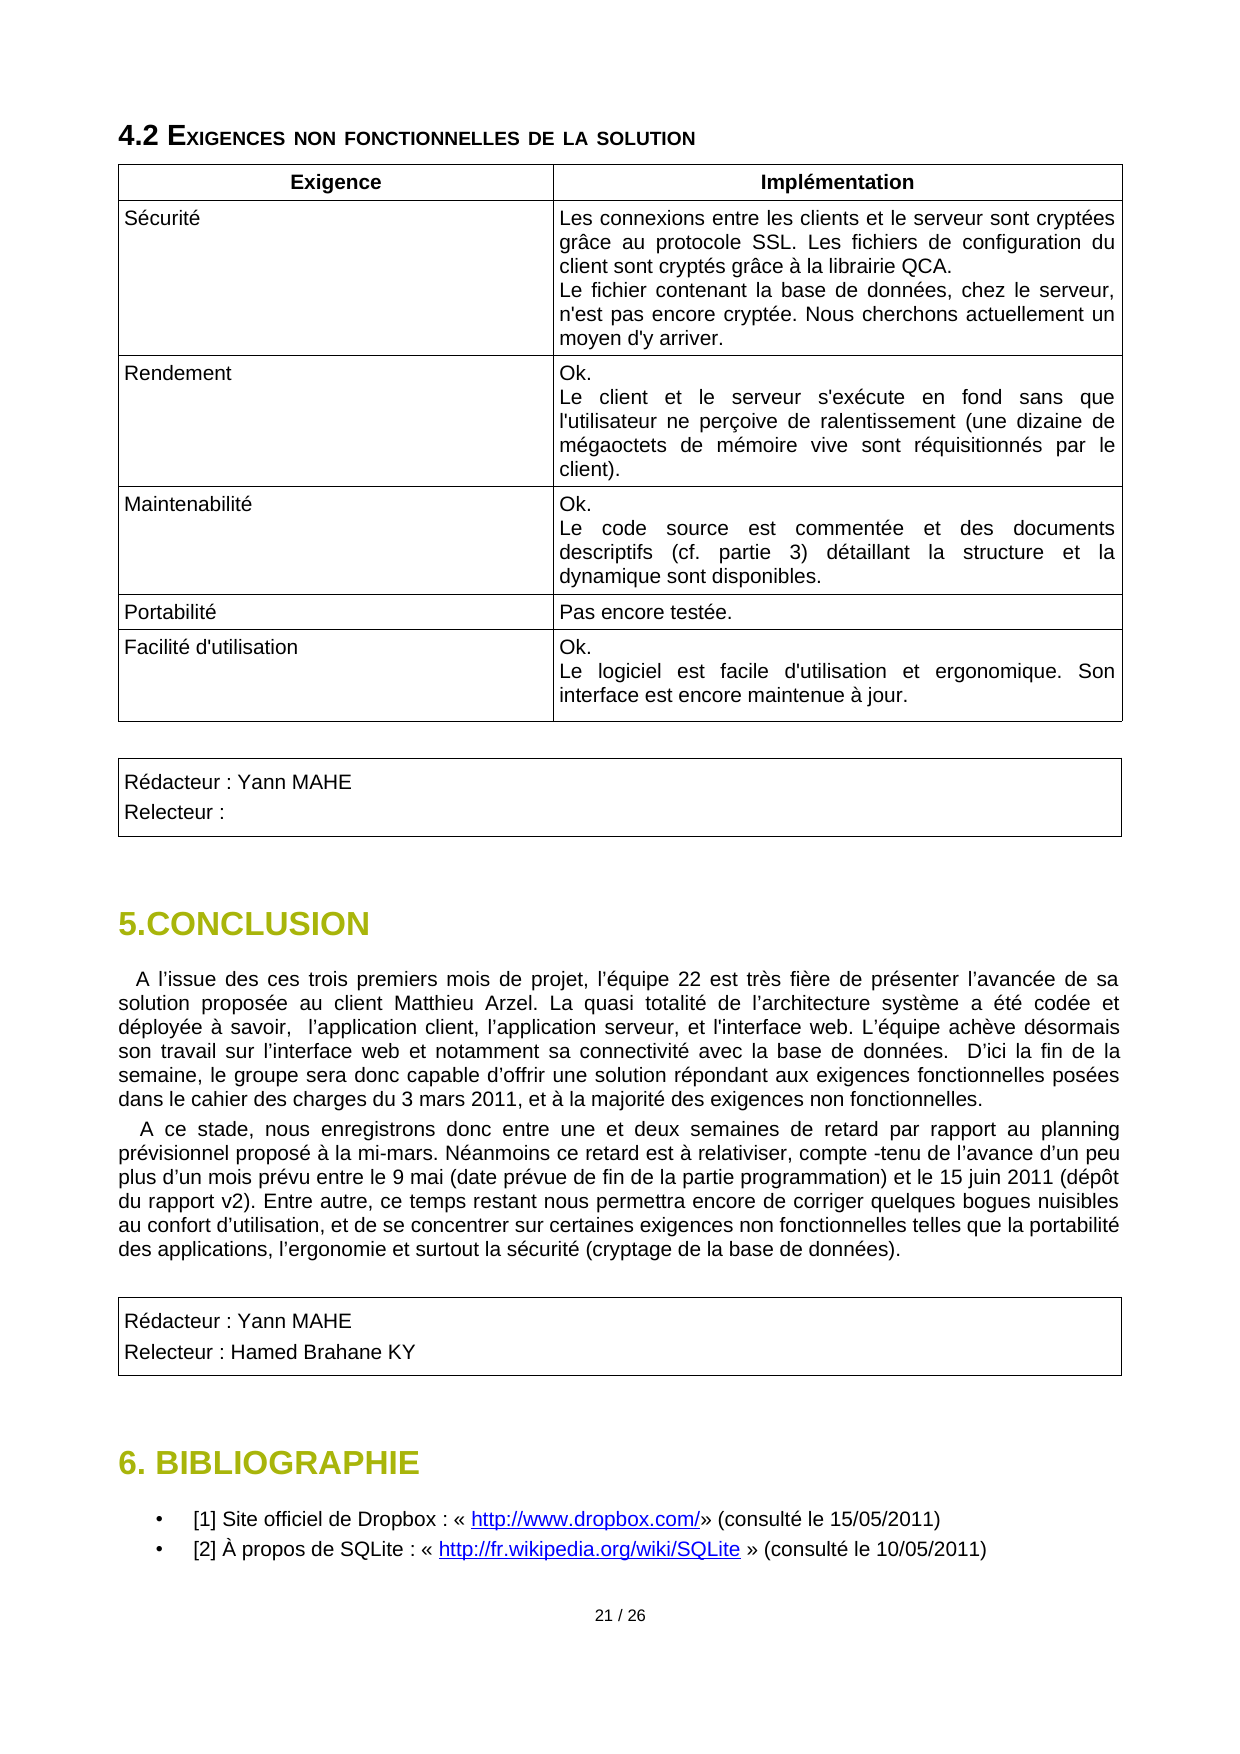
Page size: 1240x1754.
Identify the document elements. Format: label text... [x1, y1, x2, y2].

text A l’issue des ces trois premiers mois de projet, l’équipe 22 est très fière de présenter l’avancée de sa solution proposée au client Matthieu Arzel. La quasi totalité de l’architecture système a été codée et déployée à savoir, l’application client, l’application serveur, et l'interface web. L’équipe achève désormais son travail sur l’interface web et notamment sa connectivité avec la base de données. D’ici la fin de la semaine, le groupe sera donc capable d’offrir une solution répondant aux exigences fonctionnelles posées dans le cahier des charges du 3 mars 2011, et à la majorité des exigences non fonctionnelles. [118, 967, 1121, 1111]
table_header Rédacteur : Yann MAHE Relecteur : [119, 759, 1121, 836]
table_cell Facilité d'utilisation [119, 630, 553, 721]
table_cell Ok. Le logiciel est facile d'utilisation et ergonomique. Son interface est encore maintenue à jour. [554, 630, 1122, 721]
table_cell Ok. Le client et le serveur s'exécute en fond sans que l'utilisateur ne perçoive de ralentissement (une dizaine de mégaoctets de mémoire vive sont réquisitionnés par le client). [554, 356, 1122, 486]
table_cell Ok. Le code source est commentée et des documents descriptifs (cf. partie 3) détaillant la structure et la dynamique sont disponibles. [554, 487, 1122, 594]
table_cell Portabilité [119, 595, 553, 629]
subtitle Conclusion [118, 903, 1121, 942]
table_cell Rendement [119, 356, 553, 486]
list [2] À propos de SQLite : « http://fr.wikipedia.org/wiki/SQLite » (consulté le 10/05/2011) [156, 1537, 1121, 1561]
subtitle Exigences non fonctionnelles de la solution [118, 118, 1121, 152]
subtitle Bibliographie [118, 1443, 1121, 1482]
table_header Exigence [119, 165, 553, 200]
table_header Implémentation [554, 165, 1122, 200]
table_header Rédacteur : Yann MAHE Relecteur : Hamed Brahane KY [119, 1298, 1121, 1375]
text A ce stade, nous enregistrons donc entre une et deux semaines de retard par rapport au planning prévisionnel proposé à la mi-mars. Néanmoins ce retard est à relativiser, compte -tenu de l’avance d’un peu plus d’un mois prévu entre le 9 mai (date prévue de fin de la partie programmation) et le 15 juin 2011 (dépôt du rapport v2). Entre autre, ce temps restant nous permettra encore de corriger quelques bogues nuisibles au confort d’utilisation, et de se concentrer sur certaines exigences non fonctionnelles telles que la portabilité des applications, l’ergonomie et surtout la sécurité (cryptage de la base de données). [118, 1117, 1121, 1261]
table_cell Pas encore testée. [554, 595, 1122, 629]
table_cell Les connexions entre les clients et le serveur sont cryptées grâce au protocole SSL. Les fichiers de configuration du client sont cryptés grâce à la librairie QCA. Le fichier contenant la base de données, chez le serveur, n'est pas encore cryptée. Nous cherchons actuellement un moyen d'y arriver. [554, 201, 1122, 355]
table_cell Maintenabilité [119, 487, 553, 594]
list [1] Site officiel de Dropbox : « http://www.dropbox.com/» (consulté le 15/05/2011) [156, 1507, 1121, 1531]
table_cell Sécurité [119, 201, 553, 355]
